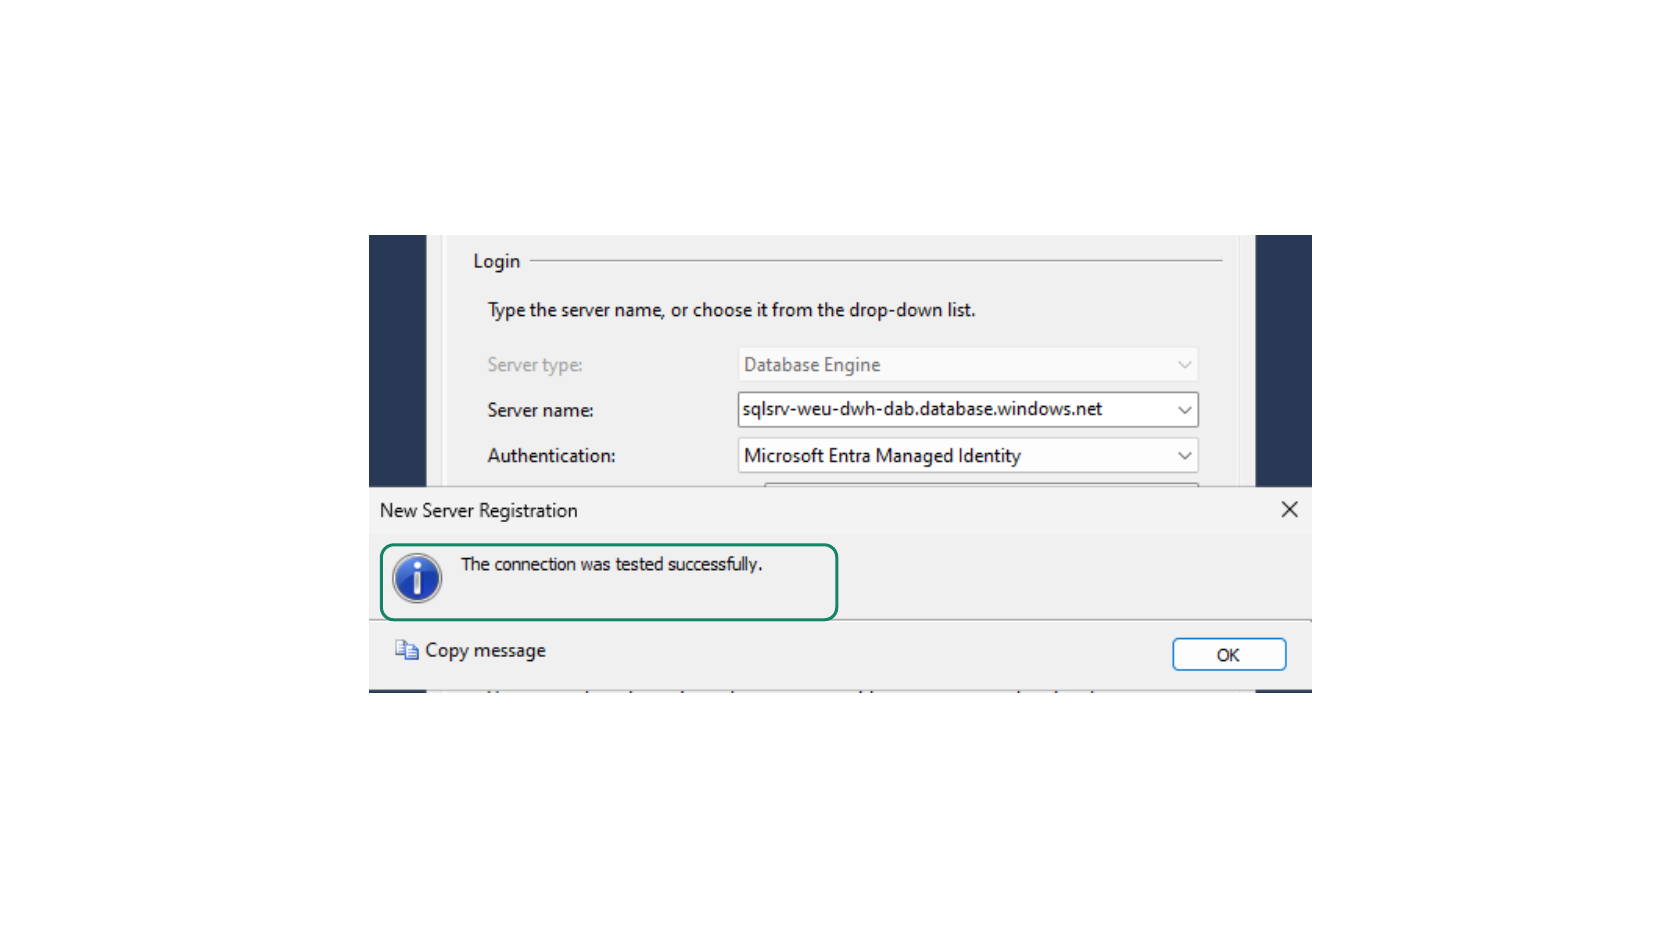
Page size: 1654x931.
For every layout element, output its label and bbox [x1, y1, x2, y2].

picture [369, 235, 1312, 693]
